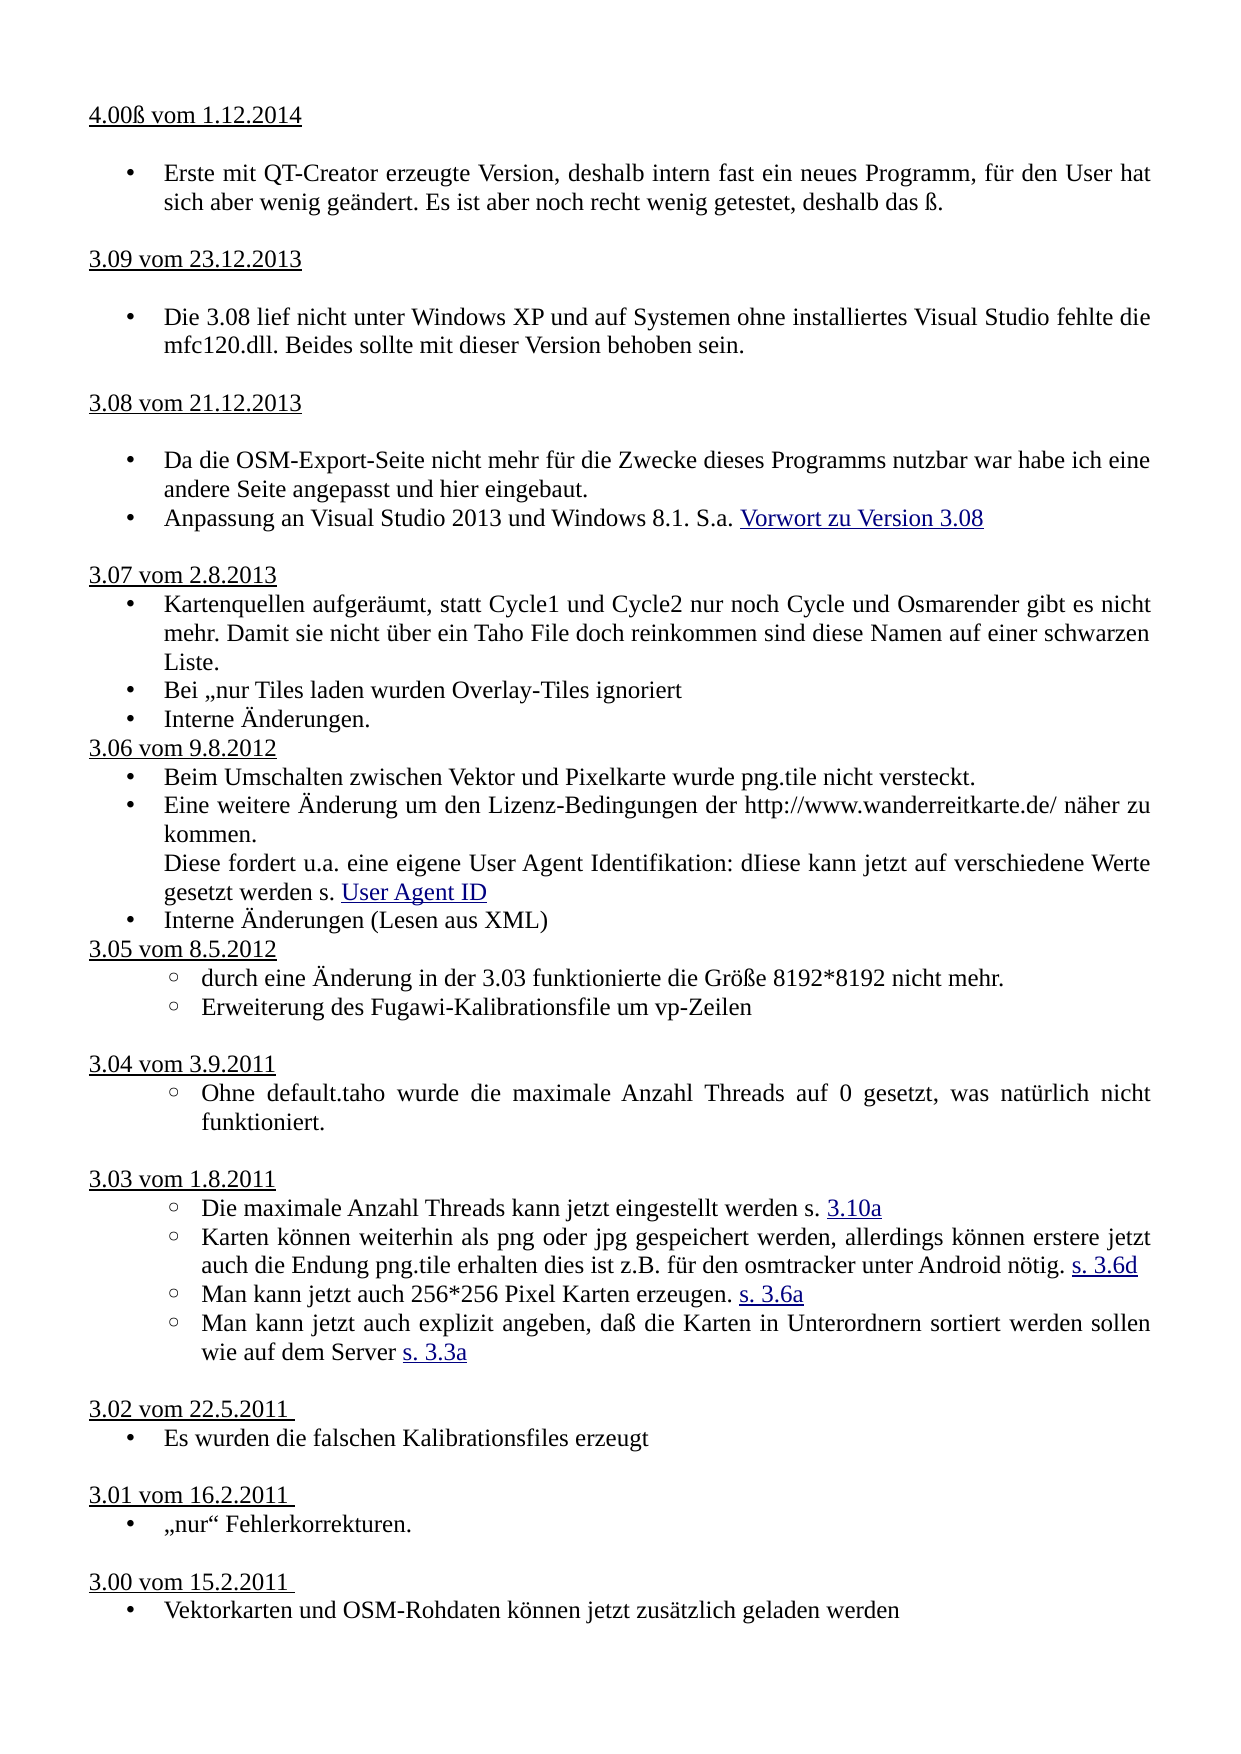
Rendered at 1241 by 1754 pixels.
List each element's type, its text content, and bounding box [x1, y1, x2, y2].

text 3.04 vom 3.9.2011 [88, 1049, 1152, 1078]
list Bei „nur Tiles laden wurden Overlay-Tiles ignoriert [126, 675, 1152, 704]
list Karten können weiterhin als png oder jpg gespeichert werden, allerdings können erstere jetzt auch die Endung png.tile erhalten dies ist z.B. für den osmtracker unter Android nötig. s. 3.6d [163, 1222, 1152, 1279]
text 3.00 vom 15.2.2011 [88, 1567, 1152, 1595]
list „nur“ Fehlerkorrekturen. [126, 1509, 1152, 1538]
list Erste mit QT-Creator erzeugte Version, deshalb intern fast ein neues Programm, für den User hat sich aber wenig geändert. Es ist aber noch recht wenig getestet, deshalb das ß. [126, 158, 1152, 215]
list Die maximale Anzahl Threads kann jetzt eingestellt werden s. 3.10a [163, 1193, 1152, 1222]
list durch eine Änderung in der 3.03 funktionierte die Größe 8192*8192 nicht mehr. [163, 963, 1152, 992]
text 3.03 vom 1.8.2011 [88, 1164, 1152, 1193]
text 3.01 vom 16.2.2011 [88, 1480, 1152, 1509]
list Vektorkarten und OSM-Rohdaten können jetzt zusätzlich geladen werden [126, 1595, 1152, 1624]
list Anpassung an Visual Studio 2013 und Windows 8.1. S.a. Vorwort zu Version 3.08 [126, 503, 1152, 532]
text 3.09 vom 23.12.2013 [88, 244, 1152, 273]
list Da die OSM-Export-Seite nicht mehr für die Zwecke dieses Programms nutzbar war habe ich eine andere Seite angepasst und hier eingebaut. [126, 445, 1152, 503]
list Man kann jetzt auch explizit angeben, daß die Karten in Unterordnern sortiert werden sollen wie auf dem Server s. 3.3a [163, 1308, 1152, 1365]
text 4.00ß vom 1.12.2014 [88, 100, 1152, 129]
text 3.07 vom 2.8.2013 [88, 560, 1152, 589]
text 3.08 vom 21.12.2013 [88, 388, 1152, 417]
text 3.06 vom 9.8.2012 [88, 733, 1152, 762]
list Eine weitere Änderung um den Lizenz-Bedingungen der http://www.wanderreitkarte.de/ näher zu kommen. Diese fordert u.a. eine eigene User Agent Identifikation: dIiese kann jetzt auf verschiedene Werte gesetzt werden s. User Agent ID [126, 790, 1152, 905]
list Erweiterung des Fugawi-Kalibrationsfile um vp-Zeilen [163, 992, 1152, 1020]
list Beim Umschalten zwischen Vektor und Pixelkarte wurde png.tile nicht versteckt. [126, 762, 1152, 790]
text 3.02 vom 22.5.2011 [88, 1394, 1152, 1423]
list Interne Änderungen (Lesen aus XML) [126, 905, 1152, 934]
list Kartenquellen aufgeräumt, statt Cycle1 und Cycle2 nur noch Cycle und Osmarender gibt es nicht mehr. Damit sie nicht über ein Taho File doch reinkommen sind diese Namen auf einer schwarzen Liste. [126, 589, 1152, 675]
list Man kann jetzt auch 256*256 Pixel Karten erzeugen. s. 3.6a [163, 1279, 1152, 1308]
list Die 3.08 lief nicht unter Windows XP und auf Systemen ohne installiertes Visual Studio fehlte die mfc120.dll. Beides sollte mit dieser Version behoben sein. [126, 302, 1152, 359]
list Es wurden die falschen Kalibrationsfiles erzeugt [126, 1423, 1152, 1452]
list Interne Änderungen. [126, 704, 1152, 733]
list Ohne default.taho wurde die maximale Anzahl Threads auf 0 gesetzt, was natürlich nicht funktioniert. [163, 1078, 1152, 1135]
text 3.05 vom 8.5.2012 [88, 934, 1152, 963]
